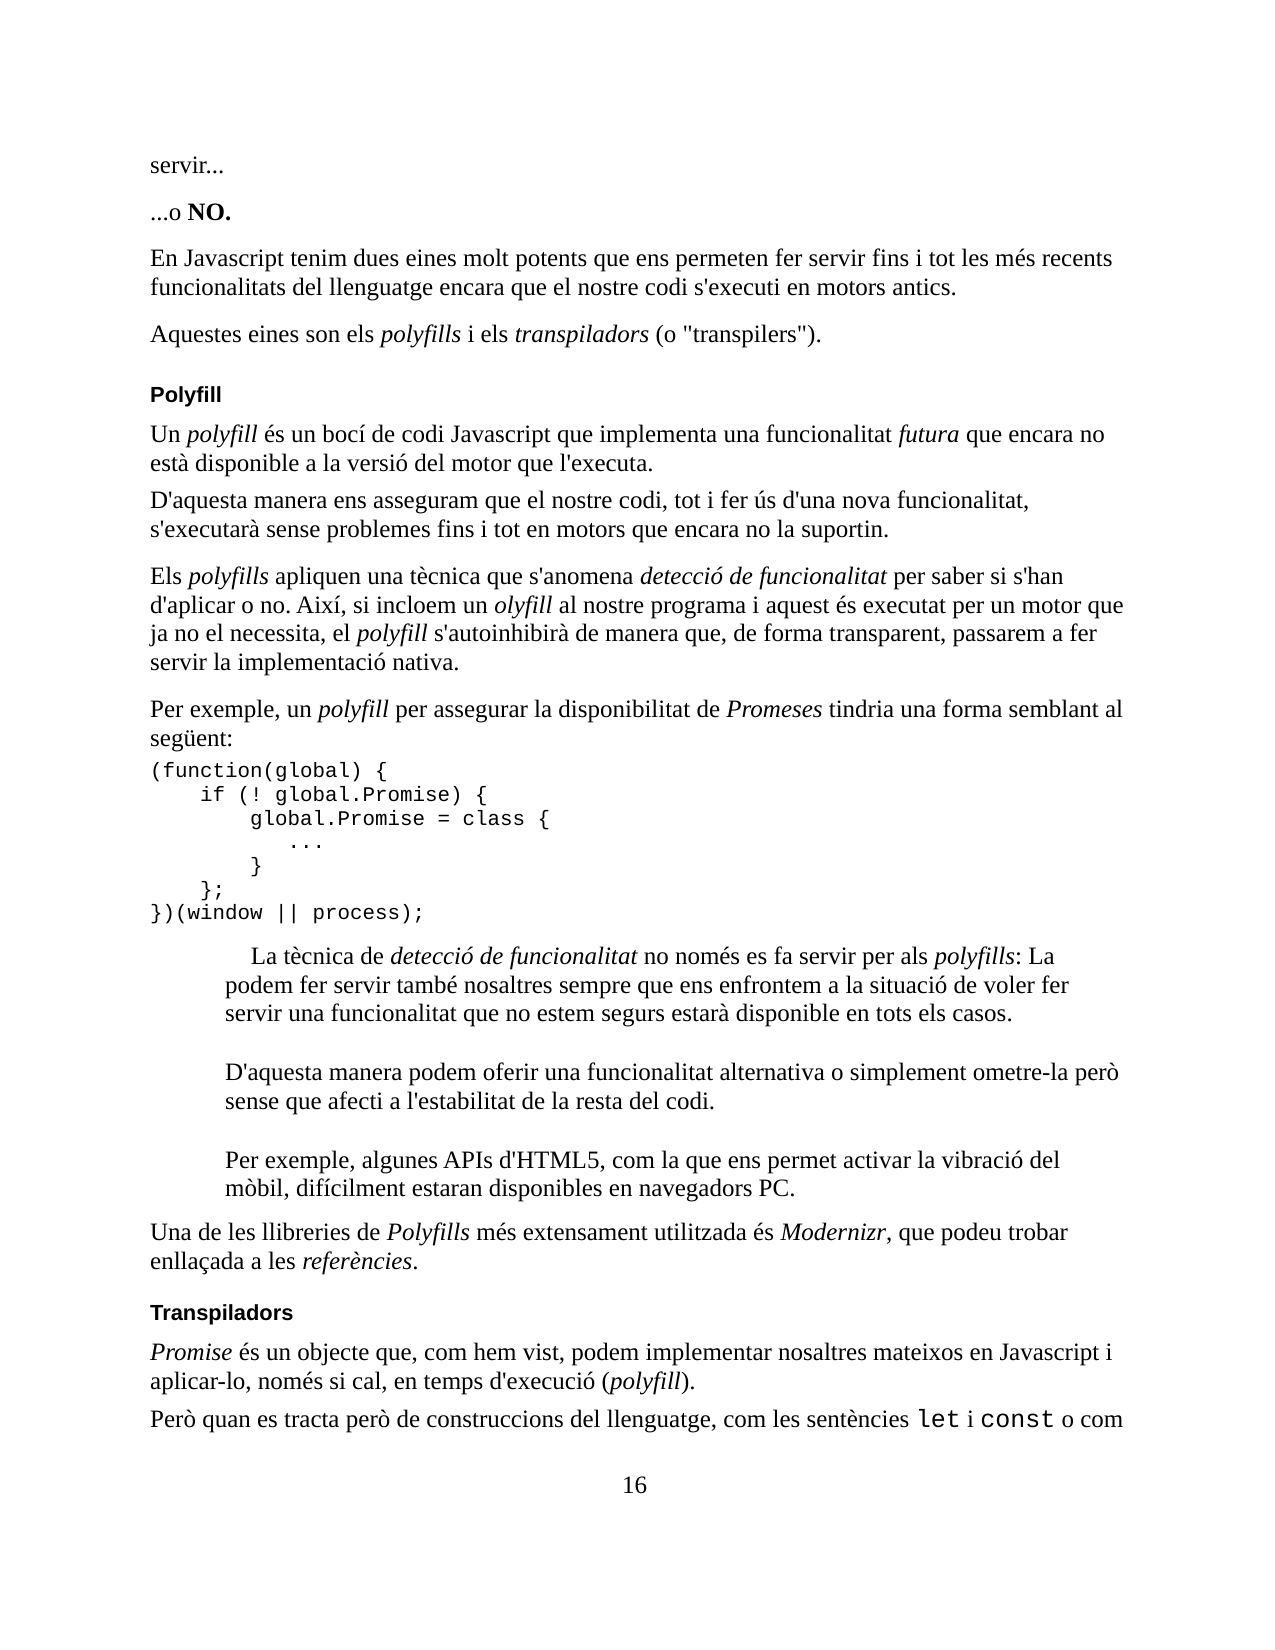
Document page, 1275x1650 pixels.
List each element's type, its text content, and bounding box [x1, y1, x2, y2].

text ... [150, 831, 1125, 855]
text D'aquesta manera podem oferir una funcionalitat alternativa o simplement ometre-la però sense que afecti a l'estabilitat de la resta del codi. [225, 1057, 1125, 1115]
text Per exemple, un polyfill per assegurar la disponibilitat de Promeses tindria una forma semblant al següent: [150, 694, 1125, 751]
subtitle Transpiladors [150, 1300, 1125, 1325]
text if (! global.Promise) { [150, 784, 1125, 808]
text Promise és un objecte que, com hem vist, podem implementar nosaltres mateixos en Javascript i aplicar-lo, només si cal, en temps d'execució (polyfill). [150, 1337, 1125, 1395]
text ...o NO. [150, 197, 1125, 225]
text Una de les llibreries de Polyfills més extensament utilitzada és Modernizr, que podeu trobar enllaçada a les referències. [150, 1217, 1125, 1275]
text Però quan es tracta però de construccions del llenguatge, com les sentències let i const o com [150, 1404, 1125, 1435]
text } [150, 855, 1125, 879]
text })(window || process); [150, 902, 1125, 926]
text En Javascript tenim dues eines molt potents que ens permeten fer servir fins i tot les més recents funcionalitats del llenguatge encara que el nostre codi s'executi en motors antics. [150, 243, 1125, 301]
text Aquestes eines son els polyfills i els transpiladors (o "transpilers"). [150, 319, 1125, 347]
text Un polyfill és un bocí de codi Javascript que implementa una funcionalitat futura que encara no està disponible a la versió del motor que l'executa. [150, 419, 1125, 477]
text 📌 La tècnica de detecció de funcionalitat no només es fa servir per als polyfills: La podem fer servir també nosaltres sempre que ens enfrontem a la situació de voler fer servir una funcionalitat que no estem segurs estarà disponible en tots els casos. [225, 941, 1125, 1027]
subtitle Polyfill [150, 381, 1125, 407]
text global.Promise = class { [150, 808, 1125, 831]
text D'aquesta manera ens asseguram que el nostre codi, tot i fer ús d'una nova funcionalitat, s'executarà sense problemes fins i tot en motors que encara no la suportin. [150, 486, 1125, 543]
text Per exemple, algunes APIs d'HTML5, com la que ens permet activar la vibració del mòbil, difícilment estaran disponibles en navegadors PC. [225, 1145, 1125, 1202]
text Els polyfills apliquen una tècnica que s'anomena detecció de funcionalitat per saber si s'han d'aplicar o no. Així, si incloem un olyfill al nostre programa i aquest és executat per un motor que ja no el necessita, el polyfill s'autoinhibirà de manera que, de forma transparent, passarem a fer servir la implementació nativa. [150, 561, 1125, 676]
text }; [150, 879, 1125, 902]
text (function(global) { [150, 760, 1125, 784]
text servir... [150, 150, 1125, 179]
